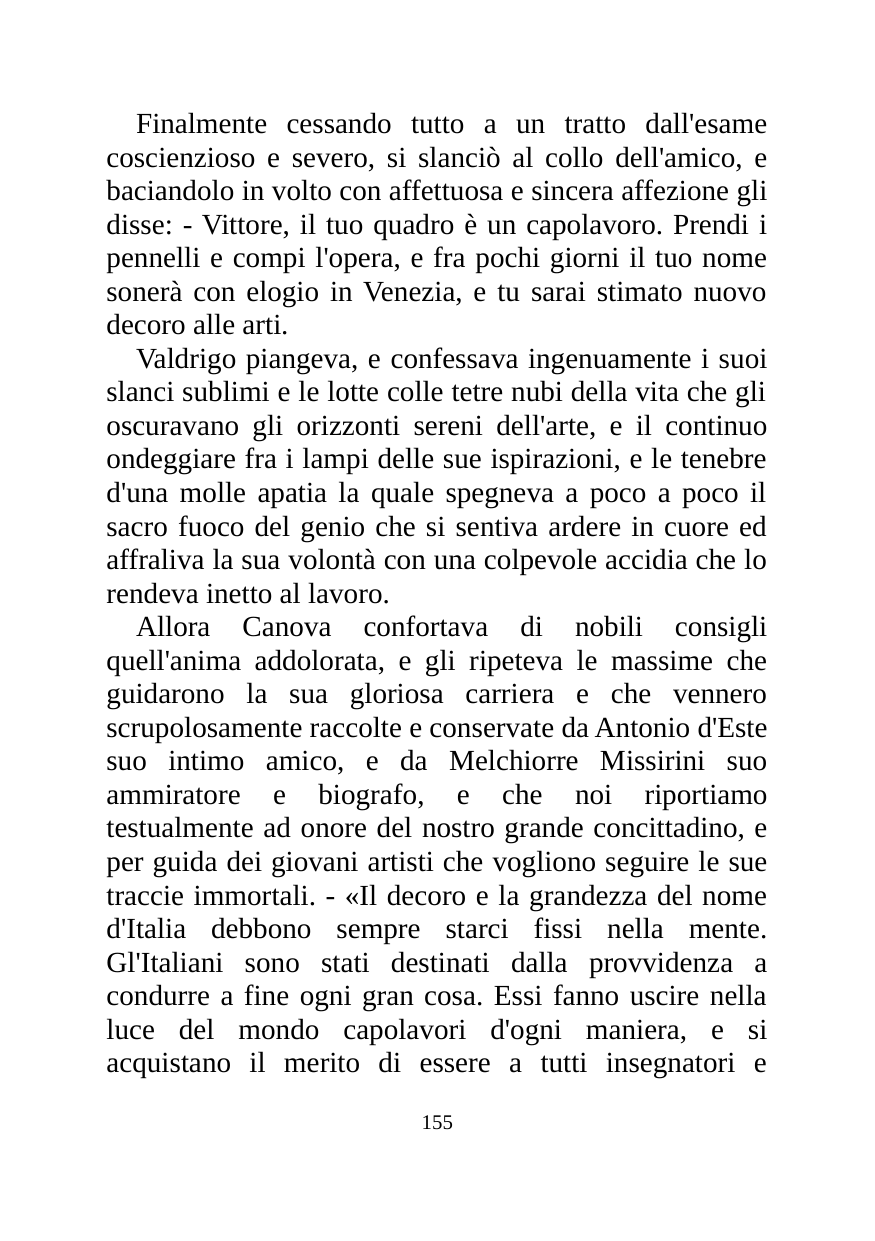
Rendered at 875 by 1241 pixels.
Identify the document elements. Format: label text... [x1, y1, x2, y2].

text Finalmente cessando tutto a un tratto dall'esame coscienzioso e severo, si slanciò al collo dell'amico, e baciandolo in volto con affettuosa e sincera affezione gli disse: - Vittore, il tuo quadro è un capolavoro. Prendi i pennelli e compi l'opera, e fra pochi giorni il tuo nome sonerà con elogio in Venezia, e tu sarai stimato nuovo decoro alle arti. [106, 106, 768, 341]
text Allora Canova confortava di nobili consigli quell'anima addolorata, e gli ripeteva le massime che guidarono la sua gloriosa carriera e che vennero scrupolosamente raccolte e conservate da Antonio d'Este suo intimo amico, e da Melchiorre Missirini suo ammiratore e biografo, e che noi riportiamo testualmente ad onore del nostro grande concittadino, e per guida dei giovani artisti che vogliono seguire le sue traccie immortali. - «Il decoro e la grandezza del nome d'Italia debbono sempre starci fissi nella mente. Gl'Italiani sono stati destinati dalla provvidenza a condurre a fine ogni gran cosa. Essi fanno uscire nella luce del mondo capolavori d'ogni maniera, e si acquistano il merito di essere a tutti insegnatori e [106, 609, 768, 1079]
text Valdrigo piangeva, e confessava ingenuamente i suoi slanci sublimi e le lotte colle tetre nubi della vita che gli oscuravano gli orizzonti sereni dell'arte, e il continuo ondeggiare fra i lampi delle sue ispirazioni, e le tenebre d'una molle apatia la quale spegneva a poco a poco il sacro fuoco del genio che si sentiva ardere in cuore ed affraliva la sua volontà con una colpevole accidia che lo rendeva inetto al lavoro. [106, 341, 768, 609]
